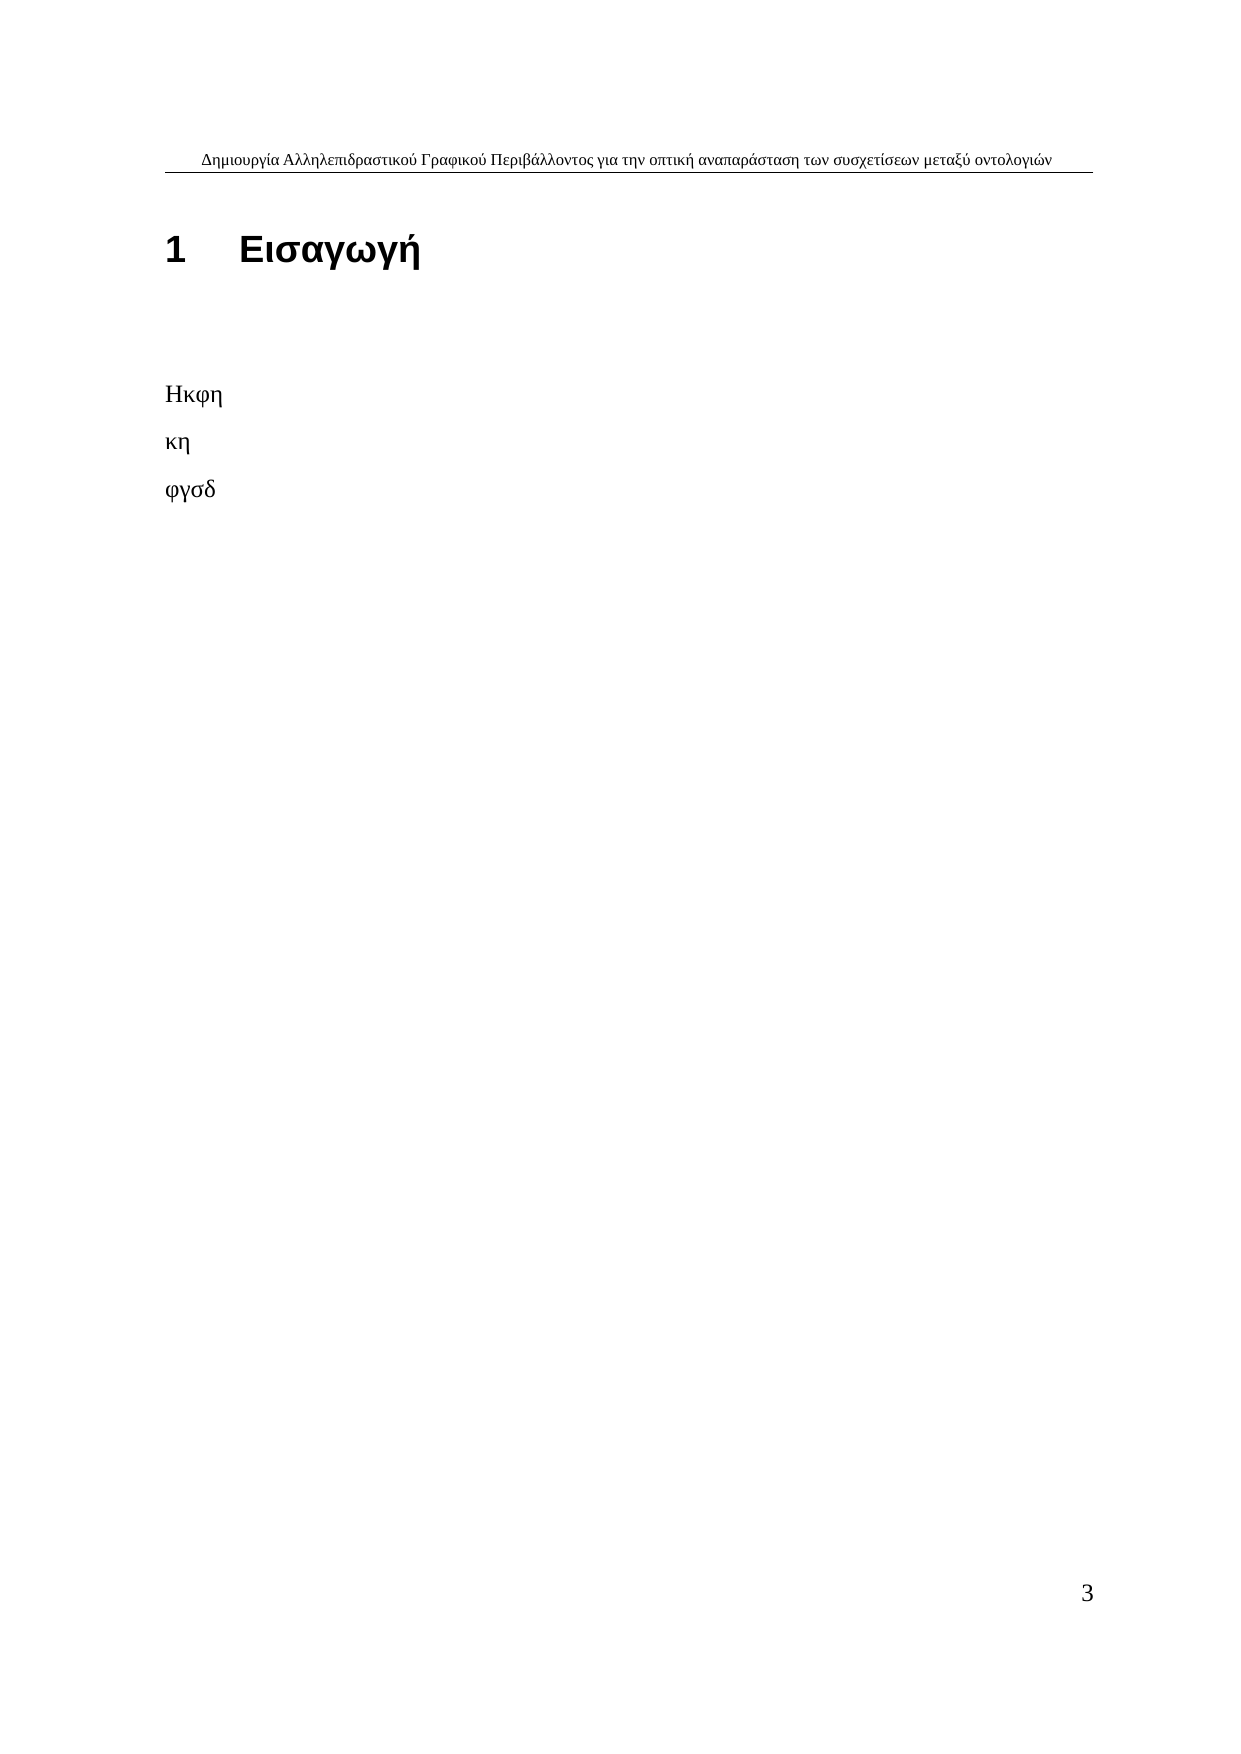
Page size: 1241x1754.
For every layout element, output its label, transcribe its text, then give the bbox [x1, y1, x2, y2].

text κη [165, 426, 1093, 455]
text Ηκφη [165, 379, 1093, 407]
text φγσδ [165, 474, 1093, 503]
subtitle Εισαγωγή [165, 227, 1093, 271]
